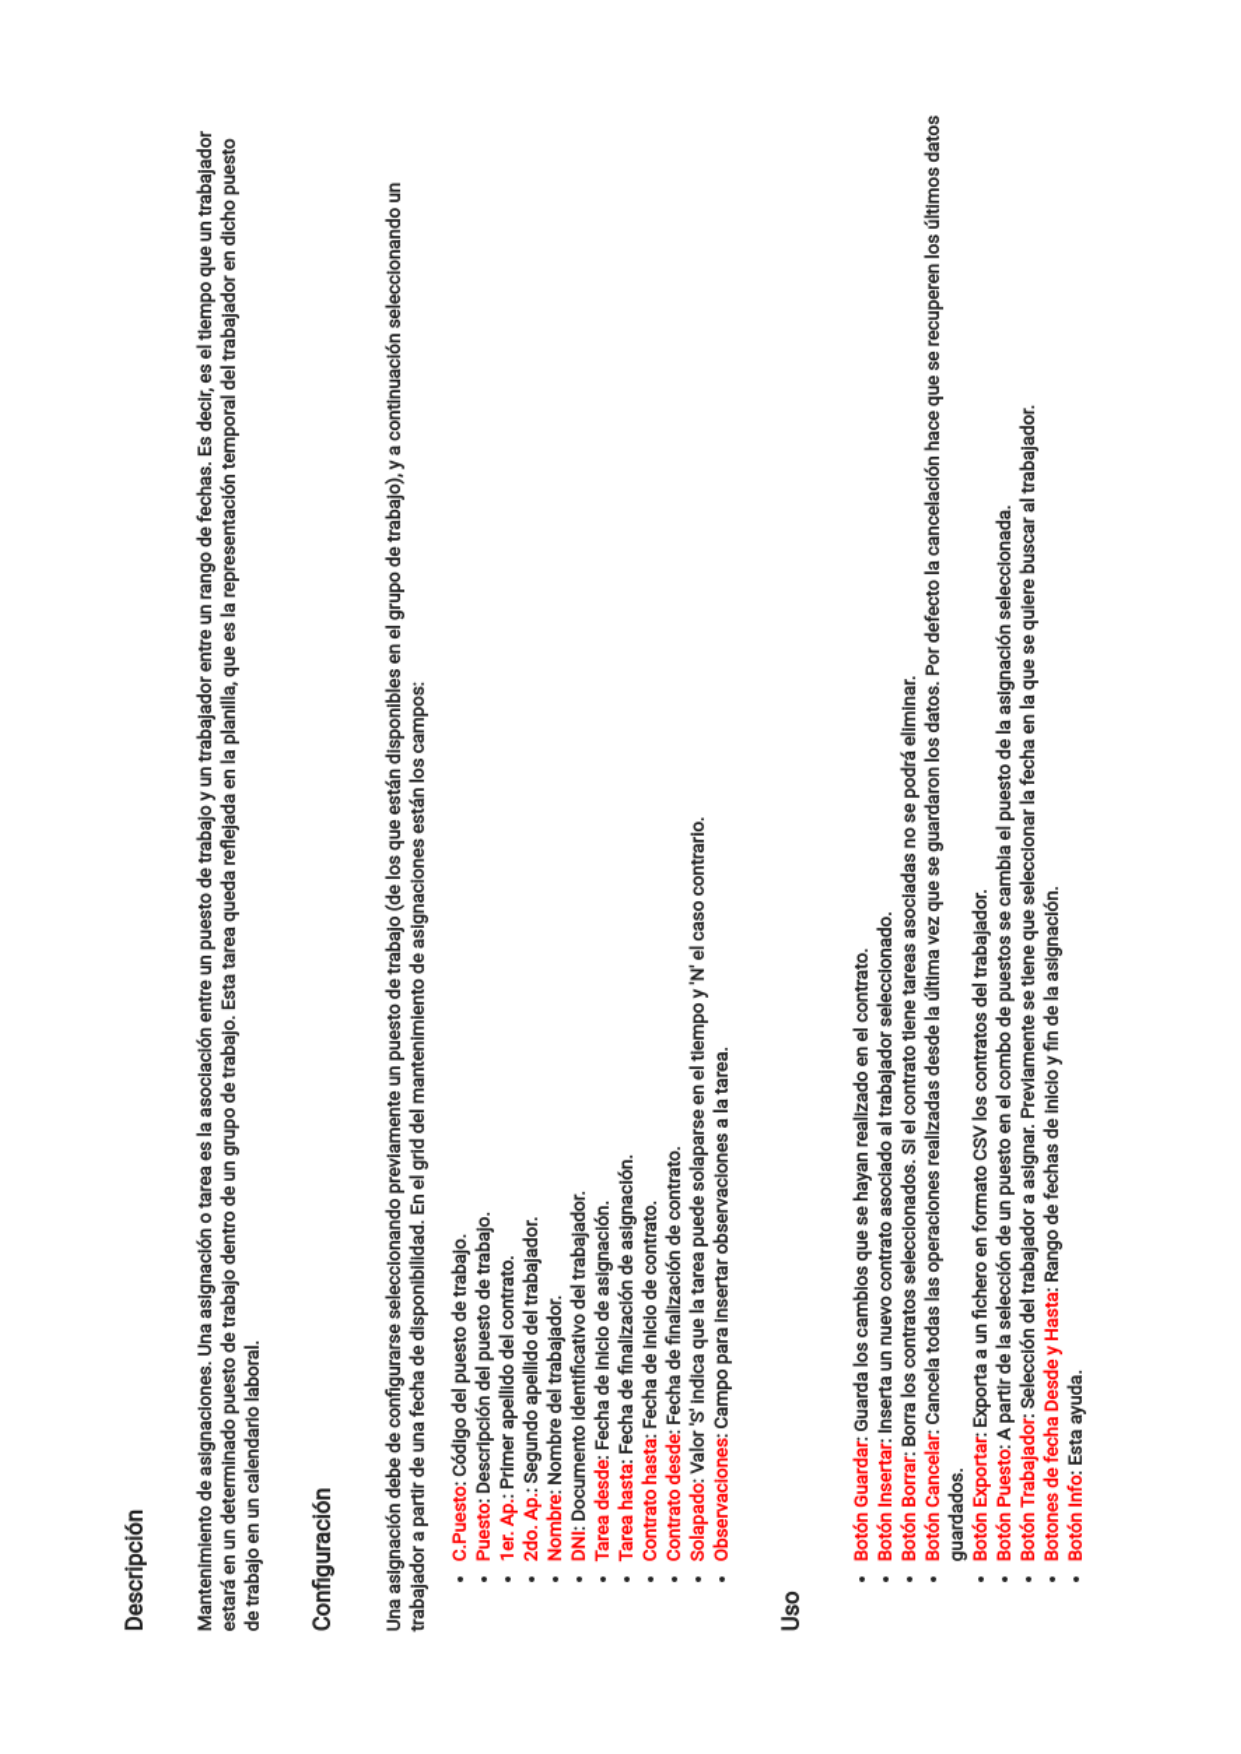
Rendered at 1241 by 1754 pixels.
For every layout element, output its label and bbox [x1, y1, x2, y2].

picture [120, 113, 1088, 1634]
